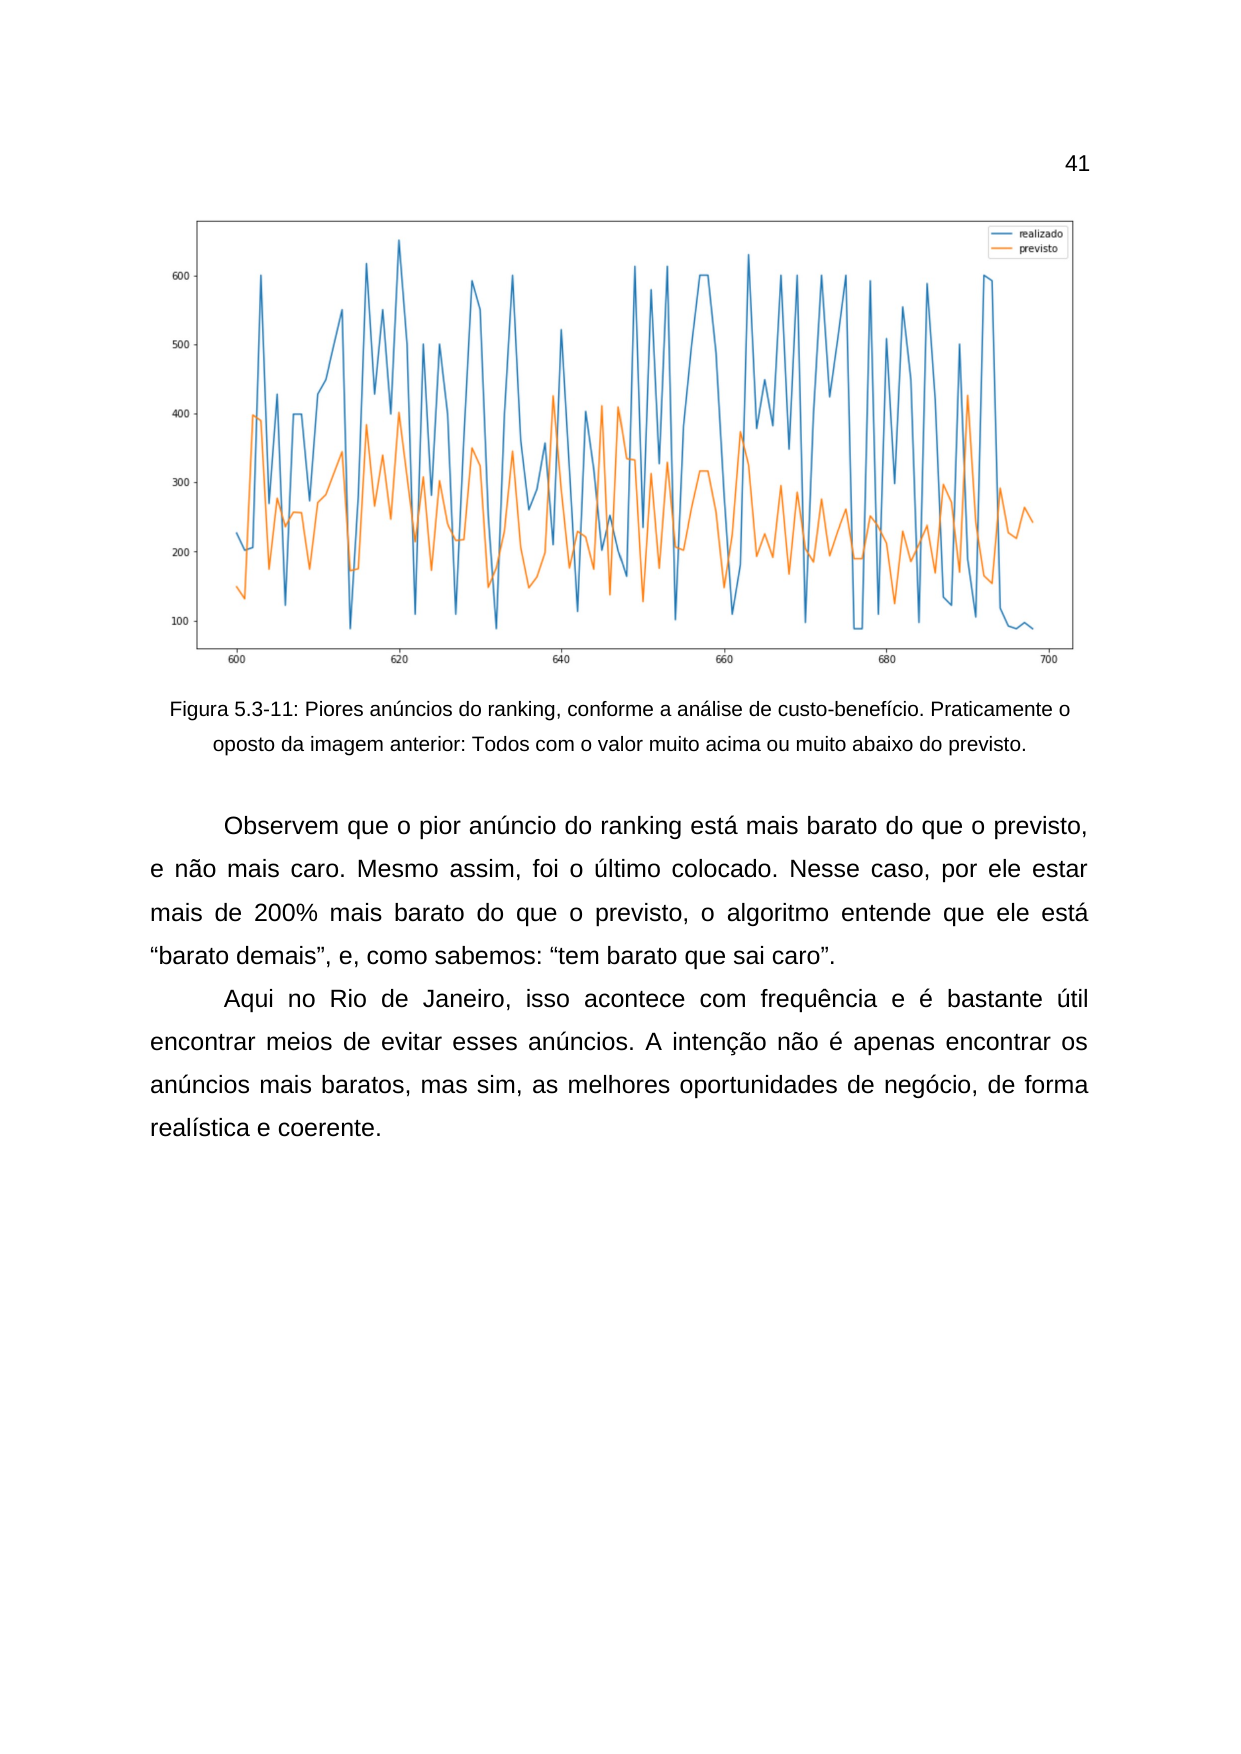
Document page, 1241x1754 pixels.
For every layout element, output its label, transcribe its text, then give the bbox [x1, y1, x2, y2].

text Figura 5.3-11: Piores anúncios do ranking, conforme a análise de custo-benefício. Praticamente o oposto da imagem anterior: Todos com o valor muito acima ou muito abaixo do previsto. [150, 685, 1090, 756]
text Observem que o pior anúncio do ranking está mais barato do que o previsto, e não mais caro. Mesmo assim, foi o último colocado. Nesse caso, por ele estar mais de 200% mais barato do que o previsto, o algoritmo entende que ele está “barato demais”, e, como sabemos: “tem barato que sai caro”. [150, 811, 1090, 969]
picture [150, 205, 1091, 685]
text Aqui no Rio de Janeiro, isso acontece com frequência e é bastante útil encontrar meios de evitar esses anúncios. A intenção não é apenas encontrar os anúncios mais baratos, mas sim, as melhores oportunidades de negócio, de forma realística e coerente. [150, 984, 1090, 1142]
